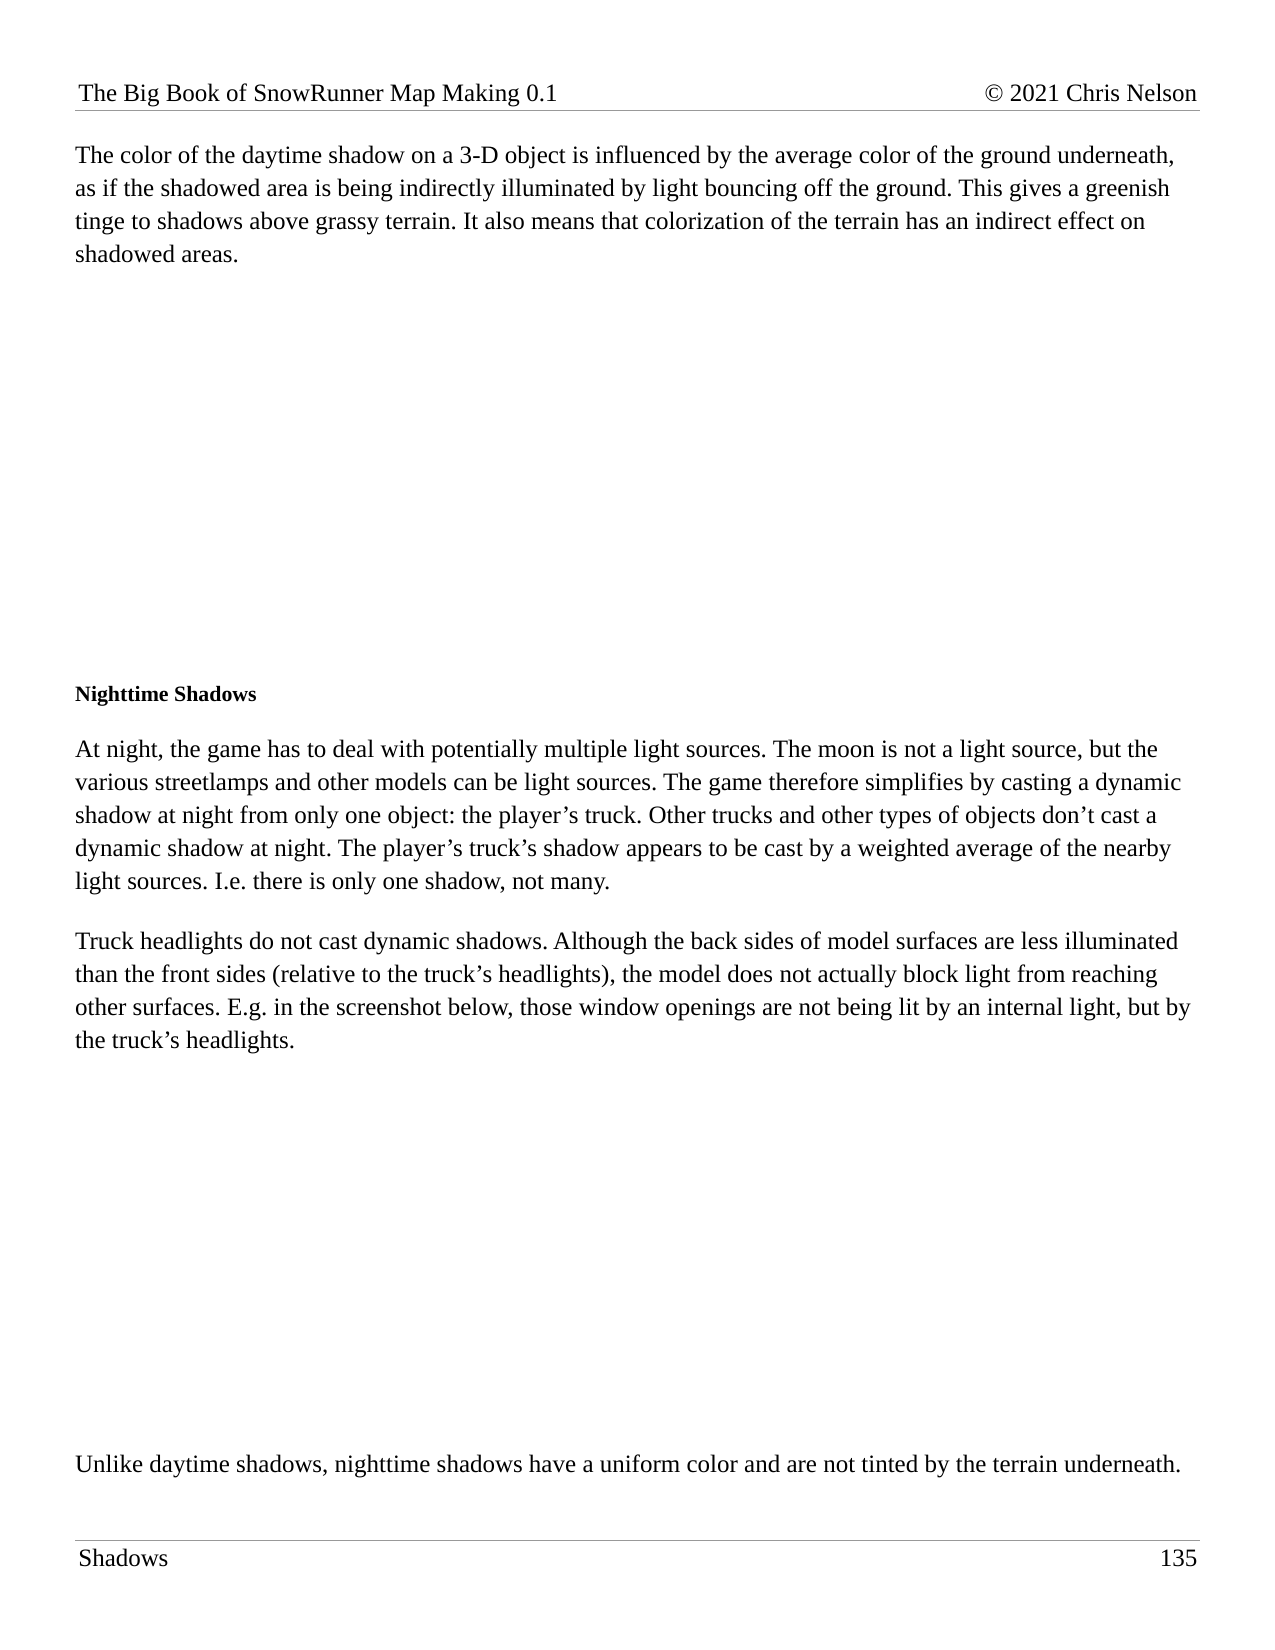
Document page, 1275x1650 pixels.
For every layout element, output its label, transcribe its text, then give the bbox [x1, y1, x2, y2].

subtitle Nighttime Shadows [75, 681, 1200, 707]
text The color of the daytime shadow on a 3‑D object is influenced by the average color of the ground underneath, as if the shadowed area is being indirectly illuminated by light bouncing off the ground. This gives a greenish tinge to shadows above grassy terrain. It also means that colorization of the terrain has an indirect effect on shadowed areas. [75, 140, 1200, 268]
text At night, the game has to deal with potentially multiple light sources. The moon is not a light source, but the various streetlamps and other models can be light sources. The game therefore simplifies by casting a dynamic shadow at night from only one object: the player’s truck. Other trucks and other types of objects don’t cast a dynamic shadow at night. The player’s truck’s shadow appears to be cast by a weighted average of the nearby light sources. I.e. there is only one shadow, not many. [75, 734, 1200, 894]
text Unlike daytime shadows, nighttime shadows have a uniform color and are not tinted by the terrain underneath. [75, 1449, 1200, 1478]
text Truck headlights do not cast dynamic shadows. Although the back sides of model surfaces are less illuminated than the front sides (relative to the truck’s headlights), the model does not actually block light from reaching other surfaces. E.g. in the screenshot below, those window openings are not being lit by an internal light, but by the truck’s headlights. [75, 926, 1200, 1053]
